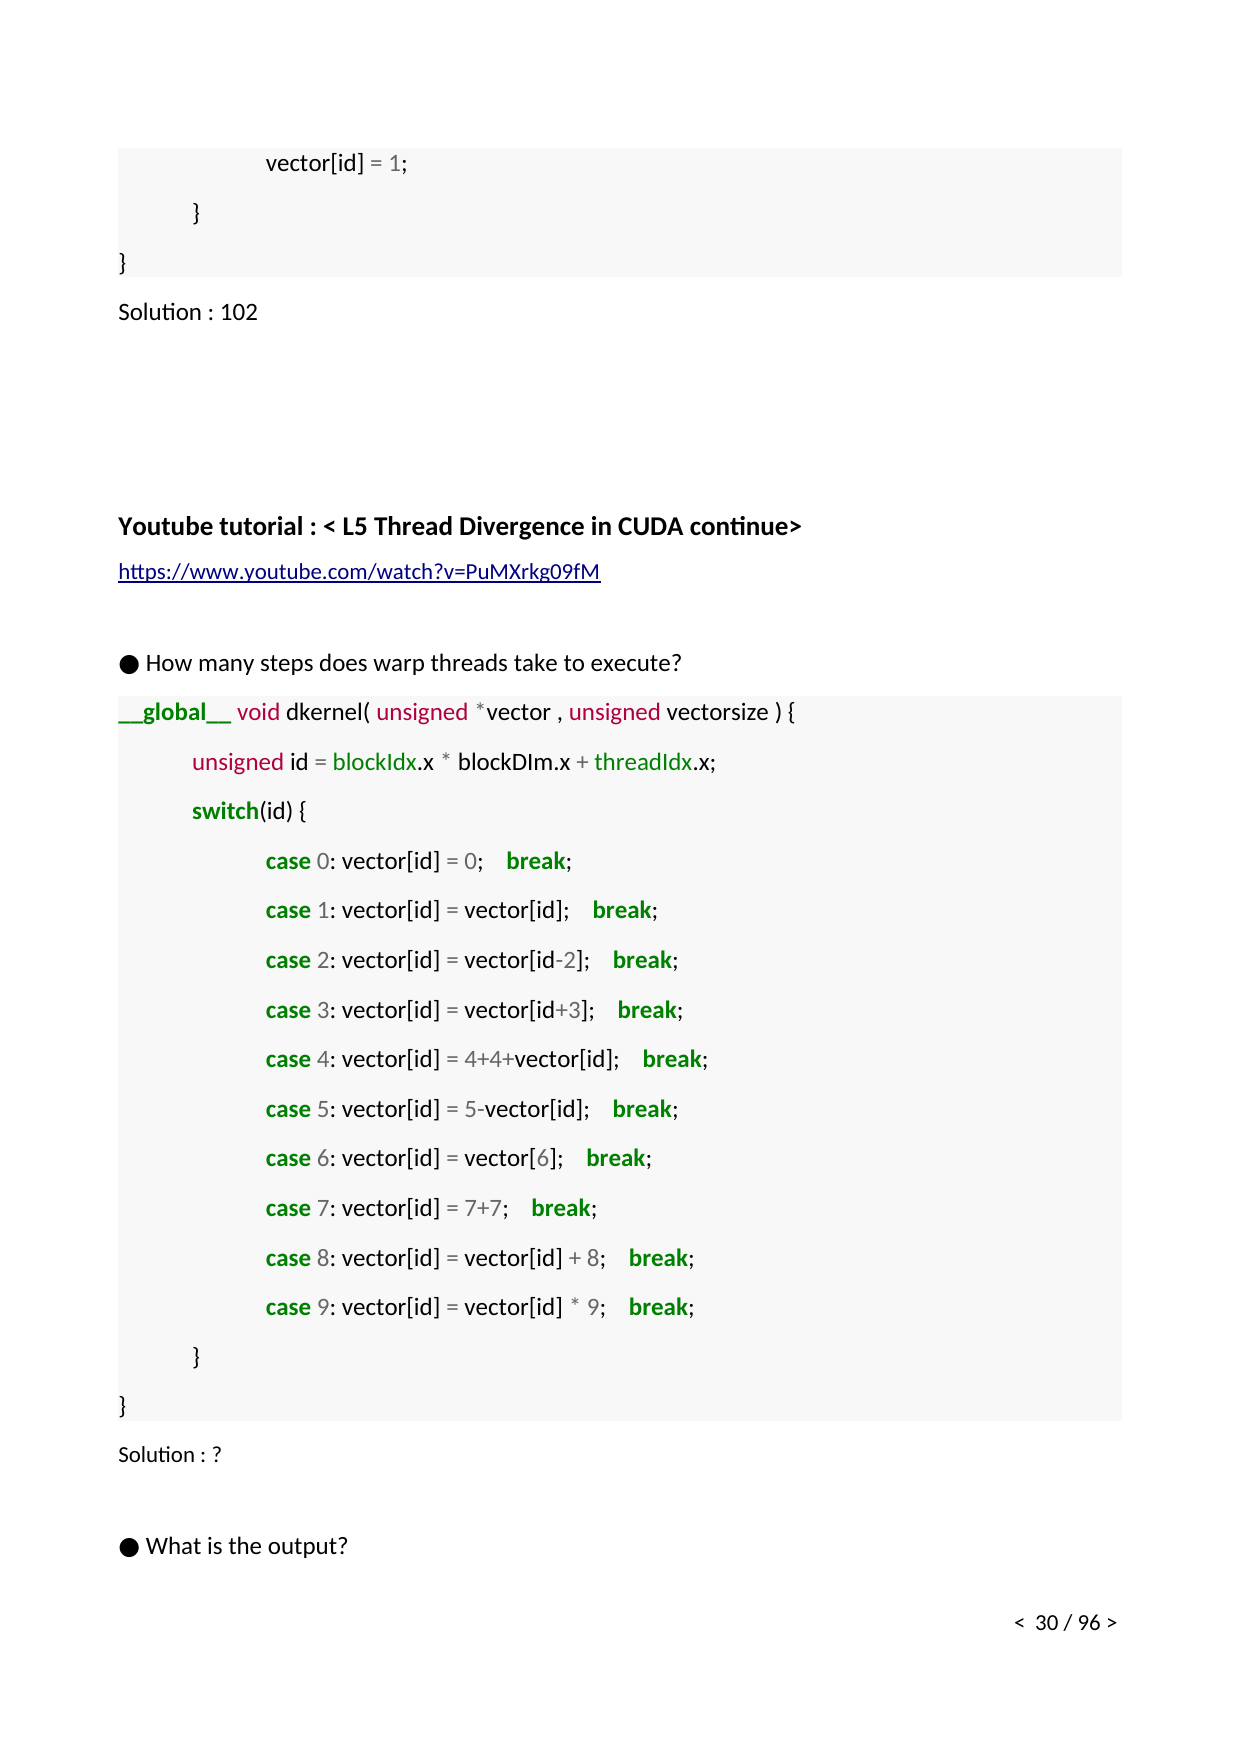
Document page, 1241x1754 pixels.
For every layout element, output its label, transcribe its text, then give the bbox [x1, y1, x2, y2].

text ● What is the output? [118, 1530, 1122, 1560]
text case 5: vector[id] = 5-vector[id]; break; [118, 1093, 1122, 1123]
text Solution : ? [118, 1440, 1122, 1468]
text case 0: vector[id] = 0; break; [118, 845, 1122, 876]
text vector[id] = 1; [118, 148, 1122, 178]
text } [118, 197, 1122, 228]
text switch(id) { [118, 796, 1122, 826]
text __global__ void dkernel( unsigned *vector , unsigned vectorsize ) { [118, 696, 1122, 727]
text case 9: vector[id] = vector[id] * 9; break; [118, 1291, 1122, 1322]
text https://www.youtube.com/watch?v=PuMXrkg09fM [118, 557, 1122, 585]
text unsigned id = blockIdx.x * blockDIm.x + threadIdx.x; [118, 746, 1122, 776]
text case 7: vector[id] = 7+7; break; [118, 1192, 1122, 1223]
text Solution : 102 [118, 296, 1122, 327]
subtitle Youtube tutorial : < L5 Thread Divergence in CUDA continue> [118, 509, 1122, 542]
text case 2: vector[id] = vector[id-2]; break; [118, 944, 1122, 975]
text case 1: vector[id] = vector[id]; break; [118, 895, 1122, 925]
text } [118, 1391, 1122, 1421]
text } [118, 1341, 1122, 1371]
text case 8: vector[id] = vector[id] + 8; break; [118, 1242, 1122, 1272]
text } [118, 247, 1122, 277]
text case 4: vector[id] = 4+4+vector[id]; break; [118, 1043, 1122, 1074]
text case 3: vector[id] = vector[id+3]; break; [118, 994, 1122, 1024]
text ● How many steps does warp threads take to execute? [118, 647, 1122, 677]
text case 6: vector[id] = vector[6]; break; [118, 1143, 1122, 1173]
